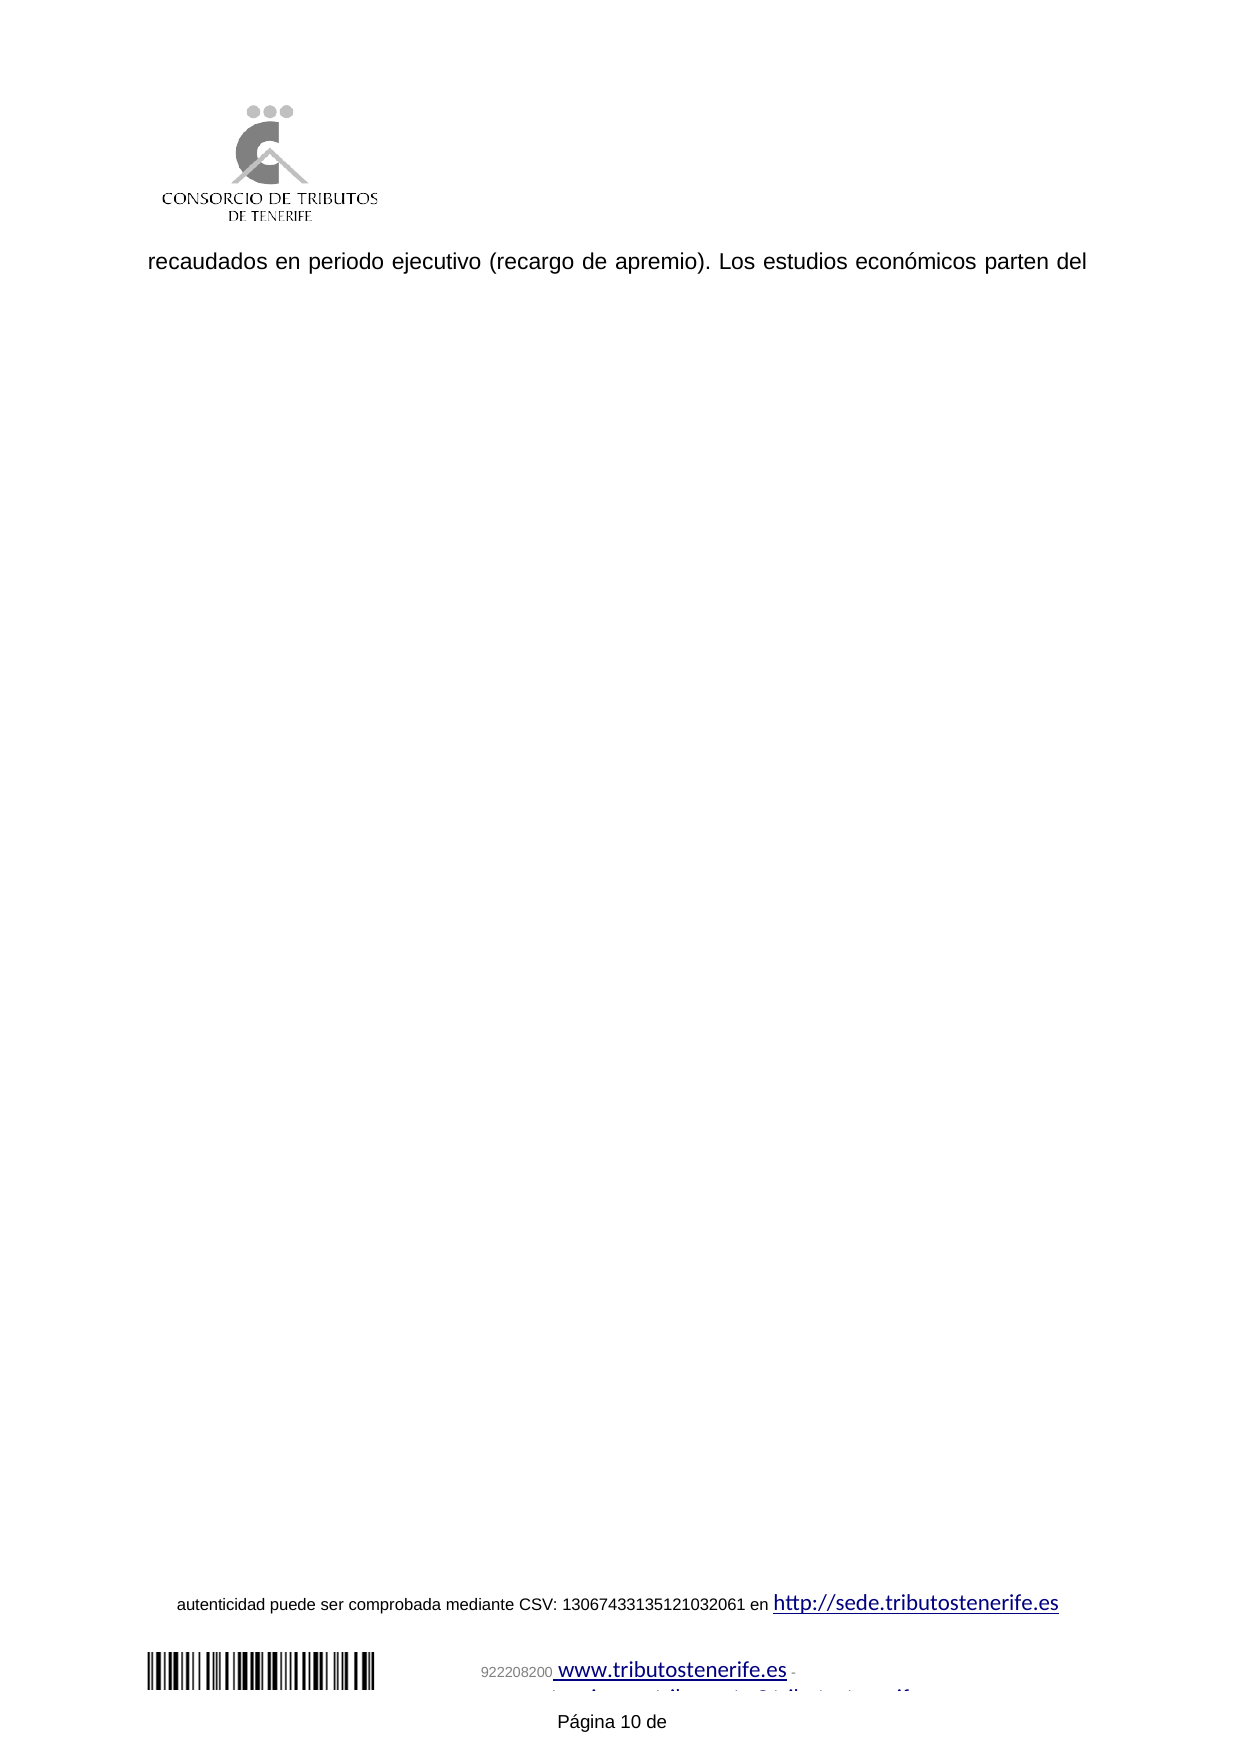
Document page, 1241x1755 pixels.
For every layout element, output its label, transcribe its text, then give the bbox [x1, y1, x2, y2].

list recaudados en periodo ejecutivo (recargo de apremio). Los estudios económicos parten del [135, 248, 1093, 274]
